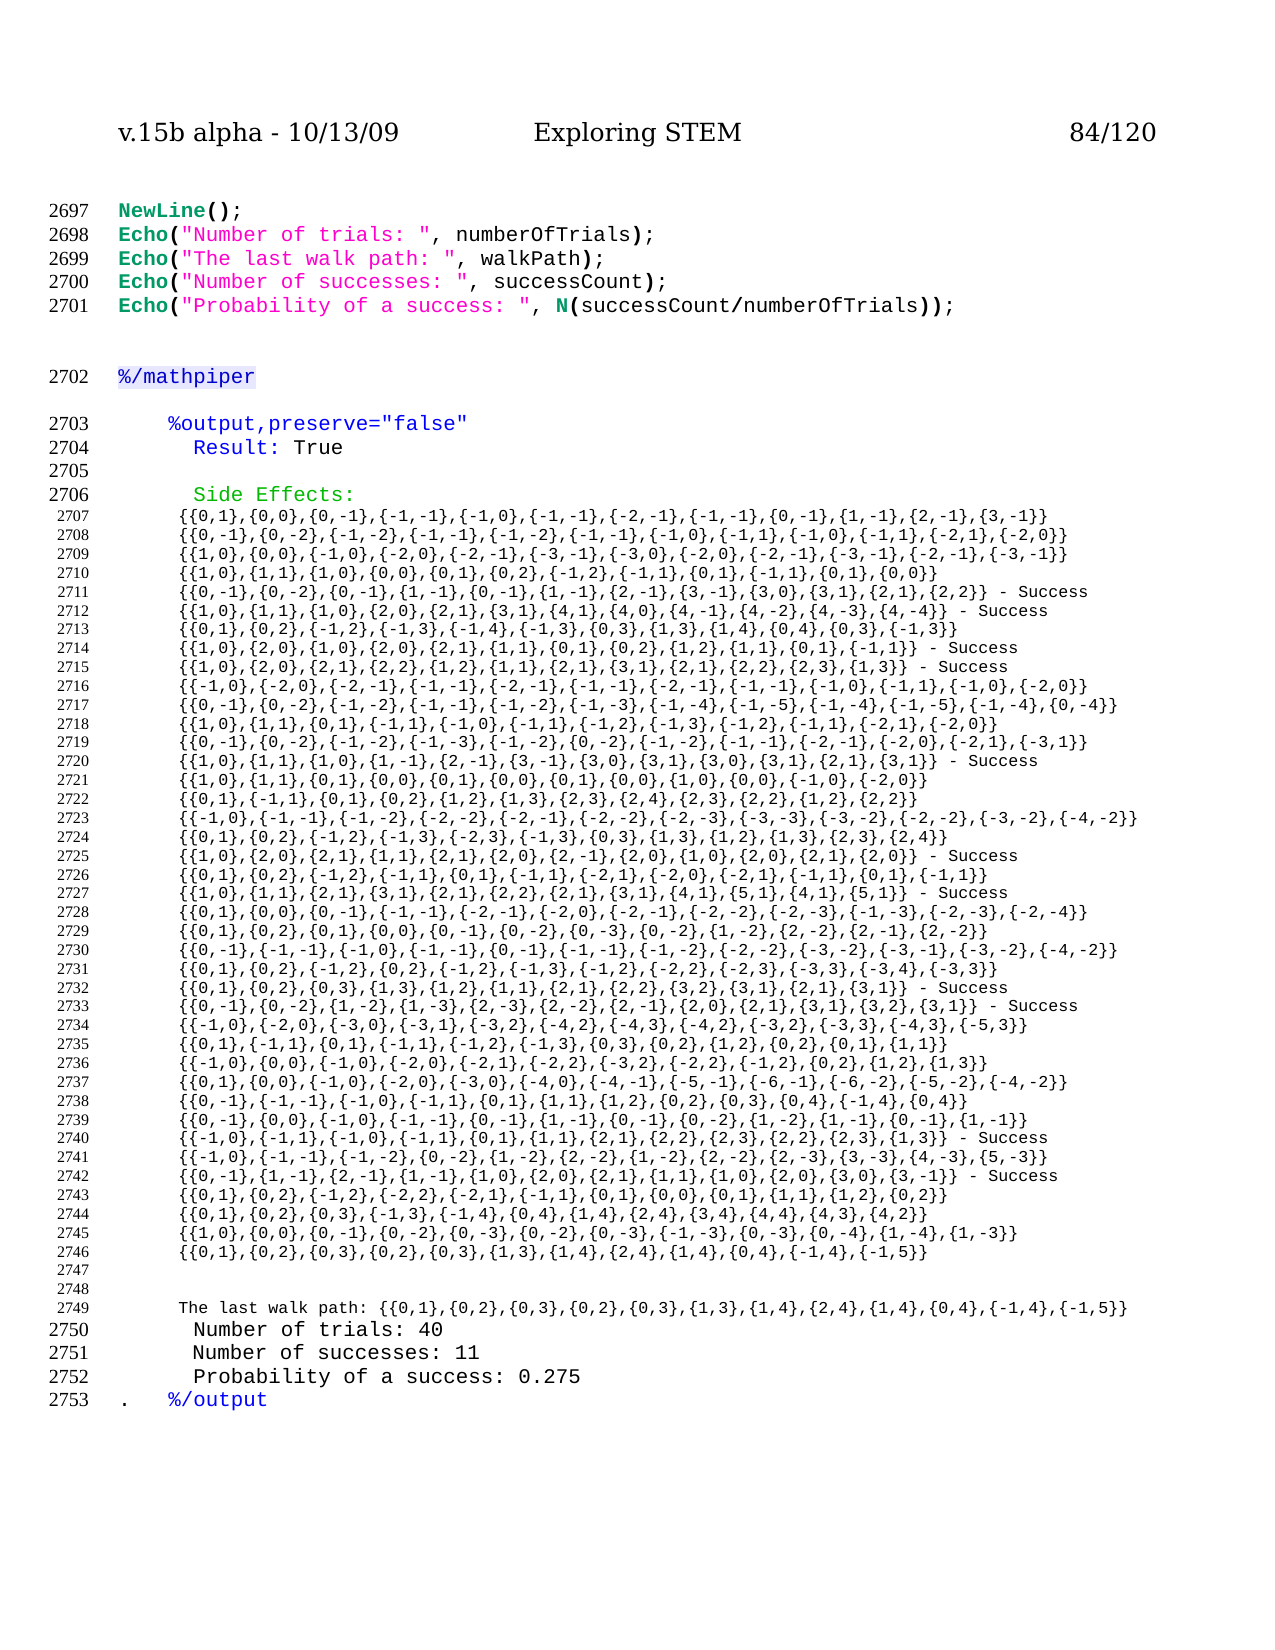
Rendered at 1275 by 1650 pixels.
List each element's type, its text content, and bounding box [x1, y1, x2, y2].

text {{0,-1},{-1,-1},{-1,0},{-1,1},{0,1},{1,1},{1,2},{0,2},{0,3},{0,4},{-1,4},{0,4}} [118, 1092, 1157, 1111]
text {{-1,0},{-1,1},{-1,0},{-1,1},{0,1},{1,1},{2,1},{2,2},{2,3},{2,2},{2,3},{1,3}} - Success [118, 1130, 1157, 1149]
text Echo("Probability of a success: ", N(successCount/numberOfTrials)); [118, 295, 1157, 319]
text The last walk path: {{0,1},{0,2},{0,3},{0,2},{0,3},{1,3},{1,4},{2,4},{1,4},{0,4},{-1,4},{-1,5}} [118, 1300, 1157, 1318]
text {{0,1},{0,2},{0,3},{0,2},{0,3},{1,3},{1,4},{2,4},{1,4},{0,4},{-1,4},{-1,5}} [118, 1243, 1157, 1262]
text . %/output [118, 1389, 1157, 1413]
text {{0,1},{0,2},{-1,2},{0,2},{-1,2},{-1,3},{-1,2},{-2,2},{-2,3},{-3,3},{-3,4},{-3,3}} [118, 960, 1157, 979]
text {{0,-1},{0,0},{-1,0},{-1,-1},{0,-1},{1,-1},{0,-1},{0,-2},{1,-2},{1,-1},{0,-1},{1,-1}} [118, 1111, 1157, 1130]
text {{0,1},{0,0},{0,-1},{-1,-1},{-1,0},{-1,-1},{-2,-1},{-1,-1},{0,-1},{1,-1},{2,-1},{3,-1}} [118, 508, 1157, 527]
text %output,preserve="false" [118, 413, 1157, 437]
text {{0,-1},{0,-2},{0,-1},{1,-1},{0,-1},{1,-1},{2,-1},{3,-1},{3,0},{3,1},{2,1},{2,2}} - Success [118, 583, 1157, 602]
text {{1,0},{1,1},{0,1},{-1,1},{-1,0},{-1,1},{-1,2},{-1,3},{-1,2},{-1,1},{-2,1},{-2,0}} [118, 715, 1157, 734]
text {{-1,0},{-1,-1},{-1,-2},{0,-2},{1,-2},{2,-2},{1,-2},{2,-2},{2,-3},{3,-3},{4,-3},{5,-3}} [118, 1149, 1157, 1168]
text {{0,1},{0,0},{0,-1},{-1,-1},{-2,-1},{-2,0},{-2,-1},{-2,-2},{-2,-3},{-1,-3},{-2,-3},{-2,-4}} [118, 904, 1157, 923]
text {{1,0},{2,0},{2,1},{1,1},{2,1},{2,0},{2,-1},{2,0},{1,0},{2,0},{2,1},{2,0}} - Success [118, 847, 1157, 866]
text {{1,0},{2,0},{1,0},{2,0},{2,1},{1,1},{0,1},{0,2},{1,2},{1,1},{0,1},{-1,1}} - Success [118, 640, 1157, 659]
text {{1,0},{0,0},{0,-1},{0,-2},{0,-3},{0,-2},{0,-3},{-1,-3},{0,-3},{0,-4},{1,-4},{1,-3}} [118, 1224, 1157, 1243]
text NewLine(); [118, 200, 1157, 224]
text {{1,0},{1,1},{1,0},{1,-1},{2,-1},{3,-1},{3,0},{3,1},{3,0},{3,1},{2,1},{3,1}} - Success [118, 753, 1157, 772]
text Side Effects: [118, 484, 1157, 508]
text {{1,0},{0,0},{-1,0},{-2,0},{-2,-1},{-3,-1},{-3,0},{-2,0},{-2,-1},{-3,-1},{-2,-1},{-3,-1}} [118, 546, 1157, 564]
text {{0,1},{0,2},{-1,2},{-1,3},{-2,3},{-1,3},{0,3},{1,3},{1,2},{1,3},{2,3},{2,4}} [118, 828, 1157, 847]
text {{-1,0},{0,0},{-1,0},{-2,0},{-2,1},{-2,2},{-3,2},{-2,2},{-1,2},{0,2},{1,2},{1,3}} [118, 1054, 1157, 1073]
text {{1,0},{1,1},{0,1},{0,0},{0,1},{0,0},{0,1},{0,0},{1,0},{0,0},{-1,0},{-2,0}} [118, 772, 1157, 791]
text {{0,-1},{0,-2},{-1,-2},{-1,-1},{-1,-2},{-1,-3},{-1,-4},{-1,-5},{-1,-4},{-1,-5},{-1,-4},{0,-4}} [118, 696, 1157, 715]
text {{0,1},{0,0},{-1,0},{-2,0},{-3,0},{-4,0},{-4,-1},{-5,-1},{-6,-1},{-6,-2},{-5,-2},{-4,-2}} [118, 1073, 1157, 1092]
text Echo("Number of successes: ", successCount); [118, 271, 1157, 295]
text Probability of a success: 0.275 [118, 1366, 1157, 1389]
text {{0,1},{0,2},{-1,2},{-1,3},{-1,4},{-1,3},{0,3},{1,3},{1,4},{0,4},{0,3},{-1,3}} [118, 621, 1157, 640]
text Echo("The last walk path: ", walkPath); [118, 248, 1157, 271]
text {{0,1},{-1,1},{0,1},{0,2},{1,2},{1,3},{2,3},{2,4},{2,3},{2,2},{1,2},{2,2}} [118, 791, 1157, 809]
text {{0,1},{-1,1},{0,1},{-1,1},{-1,2},{-1,3},{0,3},{0,2},{1,2},{0,2},{0,1},{1,1}} [118, 1036, 1157, 1054]
text Echo("Number of trials: ", numberOfTrials); [118, 224, 1157, 248]
text {{0,-1},{0,-2},{1,-2},{1,-3},{2,-3},{2,-2},{2,-1},{2,0},{2,1},{3,1},{3,2},{3,1}} - Success [118, 998, 1157, 1017]
text Number of trials: 40 [118, 1318, 1157, 1342]
text {{0,-1},{0,-2},{-1,-2},{-1,-3},{-1,-2},{0,-2},{-1,-2},{-1,-1},{-2,-1},{-2,0},{-2,1},{-3,1}} [118, 734, 1157, 753]
text {{0,1},{0,2},{0,1},{0,0},{0,-1},{0,-2},{0,-3},{0,-2},{1,-2},{2,-2},{2,-1},{2,-2}} [118, 923, 1157, 941]
text {{1,0},{1,1},{1,0},{0,0},{0,1},{0,2},{-1,2},{-1,1},{0,1},{-1,1},{0,1},{0,0}} [118, 564, 1157, 583]
text {{0,-1},{-1,-1},{-1,0},{-1,-1},{0,-1},{-1,-1},{-1,-2},{-2,-2},{-3,-2},{-3,-1},{-3,-2},{-4,-2}} [118, 941, 1157, 960]
text Result: True [118, 437, 1157, 461]
text {{-1,0},{-1,-1},{-1,-2},{-2,-2},{-2,-1},{-2,-2},{-2,-3},{-3,-3},{-3,-2},{-2,-2},{-3,-2},{-4,-2}} [118, 809, 1157, 828]
text %/mathpiper [118, 366, 1157, 389]
text {{0,1},{0,2},{0,3},{1,3},{1,2},{1,1},{2,1},{2,2},{3,2},{3,1},{2,1},{3,1}} - Success [118, 979, 1157, 998]
text {{1,0},{1,1},{1,0},{2,0},{2,1},{3,1},{4,1},{4,0},{4,-1},{4,-2},{4,-3},{4,-4}} - Success [118, 602, 1157, 621]
text {{0,1},{0,2},{-1,2},{-1,1},{0,1},{-1,1},{-2,1},{-2,0},{-2,1},{-1,1},{0,1},{-1,1}} [118, 866, 1157, 885]
text {{-1,0},{-2,0},{-3,0},{-3,1},{-3,2},{-4,2},{-4,3},{-4,2},{-3,2},{-3,3},{-4,3},{-5,3}} [118, 1017, 1157, 1036]
text {{0,-1},{1,-1},{2,-1},{1,-1},{1,0},{2,0},{2,1},{1,1},{1,0},{2,0},{3,0},{3,-1}} - Success [118, 1168, 1157, 1187]
text {{-1,0},{-2,0},{-2,-1},{-1,-1},{-2,-1},{-1,-1},{-2,-1},{-1,-1},{-1,0},{-1,1},{-1,0},{-2,0}} [118, 677, 1157, 696]
text {{0,1},{0,2},{-1,2},{-2,2},{-2,1},{-1,1},{0,1},{0,0},{0,1},{1,1},{1,2},{0,2}} [118, 1187, 1157, 1205]
text {{0,1},{0,2},{0,3},{-1,3},{-1,4},{0,4},{1,4},{2,4},{3,4},{4,4},{4,3},{4,2}} [118, 1205, 1157, 1224]
text {{0,-1},{0,-2},{-1,-2},{-1,-1},{-1,-2},{-1,-1},{-1,0},{-1,1},{-1,0},{-1,1},{-2,1},{-2,0}} [118, 527, 1157, 546]
text {{1,0},{2,0},{2,1},{2,2},{1,2},{1,1},{2,1},{3,1},{2,1},{2,2},{2,3},{1,3}} - Success [118, 659, 1157, 677]
text {{1,0},{1,1},{2,1},{3,1},{2,1},{2,2},{2,1},{3,1},{4,1},{5,1},{4,1},{5,1}} - Success [118, 885, 1157, 904]
text Number of successes: 11 [118, 1342, 1157, 1366]
